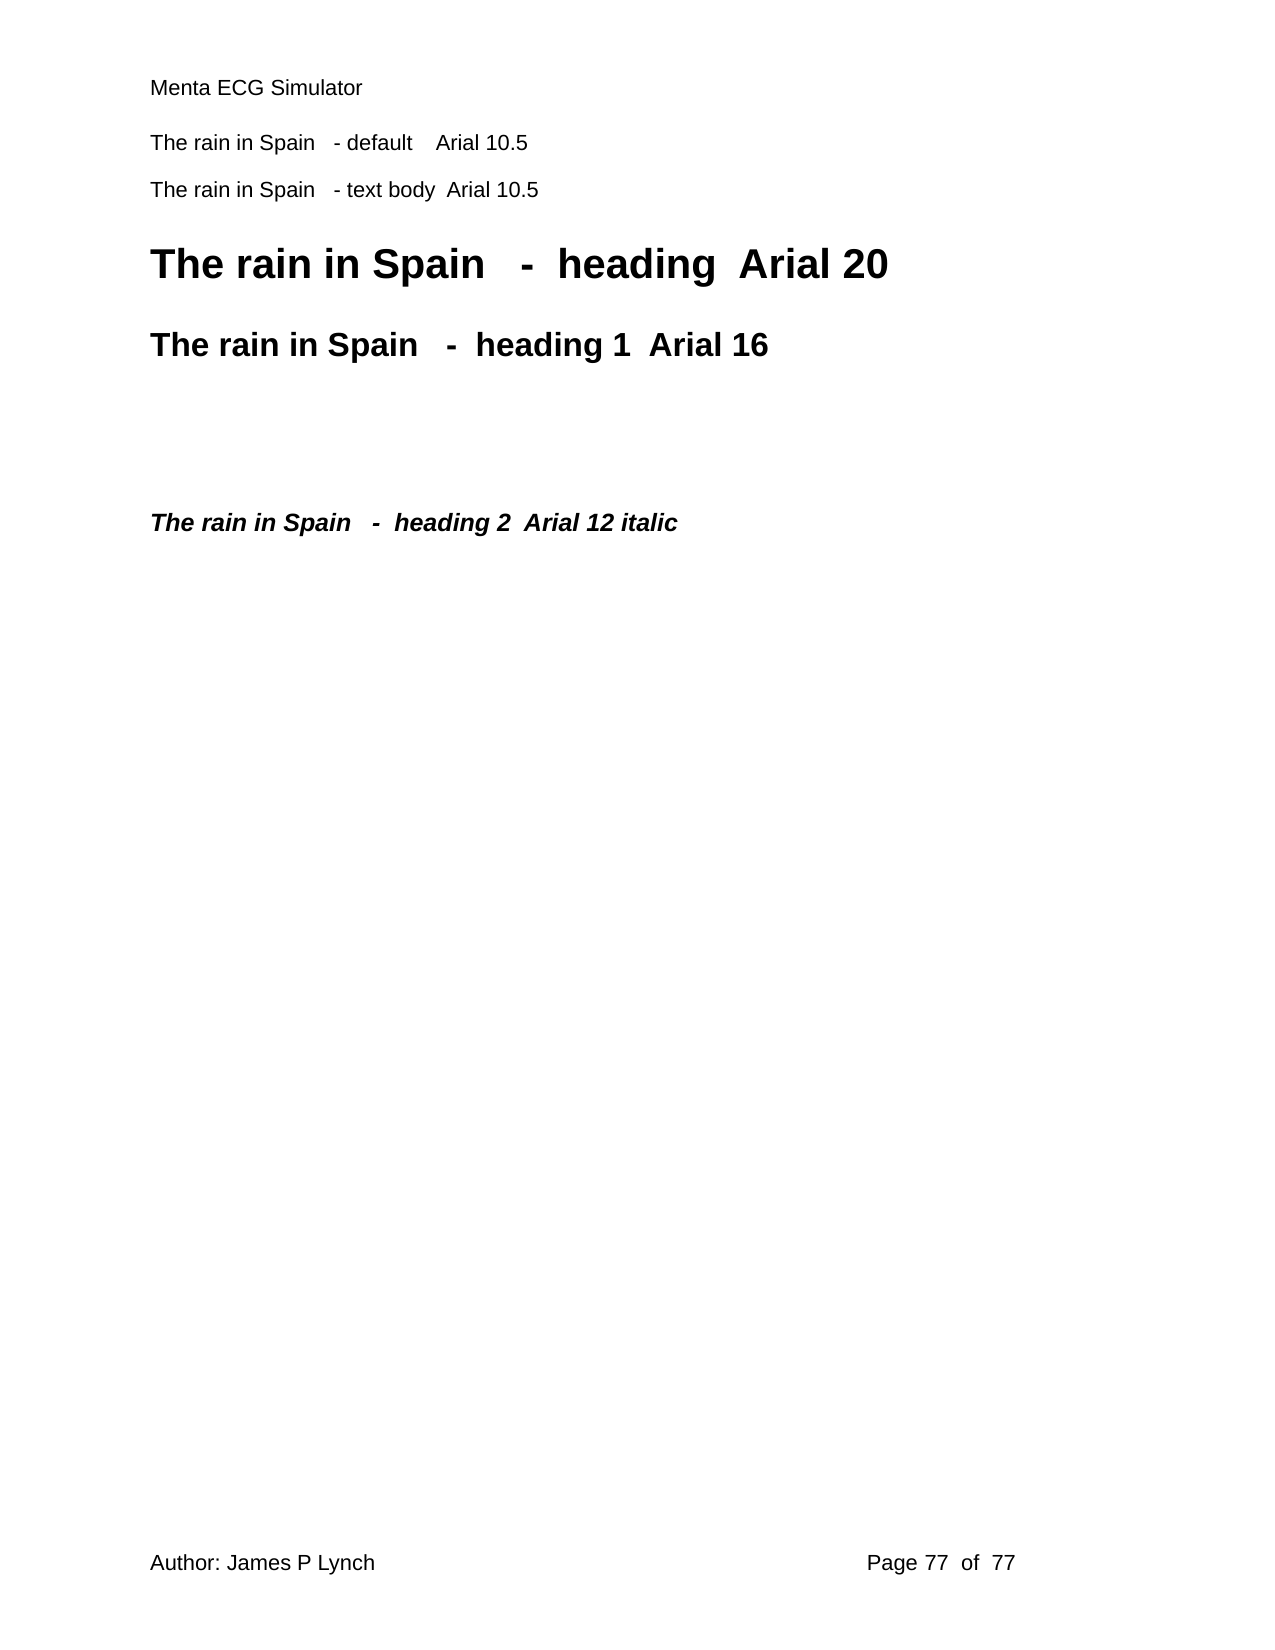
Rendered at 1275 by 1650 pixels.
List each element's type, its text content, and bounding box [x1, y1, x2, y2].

subtitle The rain in Spain - heading 1 Arial 16 [150, 324, 1124, 363]
text The rain in Spain - default Arial 10.5 [150, 130, 1124, 155]
subtitle The rain in Spain - heading 2 Arial 12 italic [150, 507, 1124, 536]
text The rain in Spain - text body Arial 10.5 [150, 181, 1124, 202]
subtitle The rain in Spain - heading Arial 20 [150, 239, 1124, 287]
